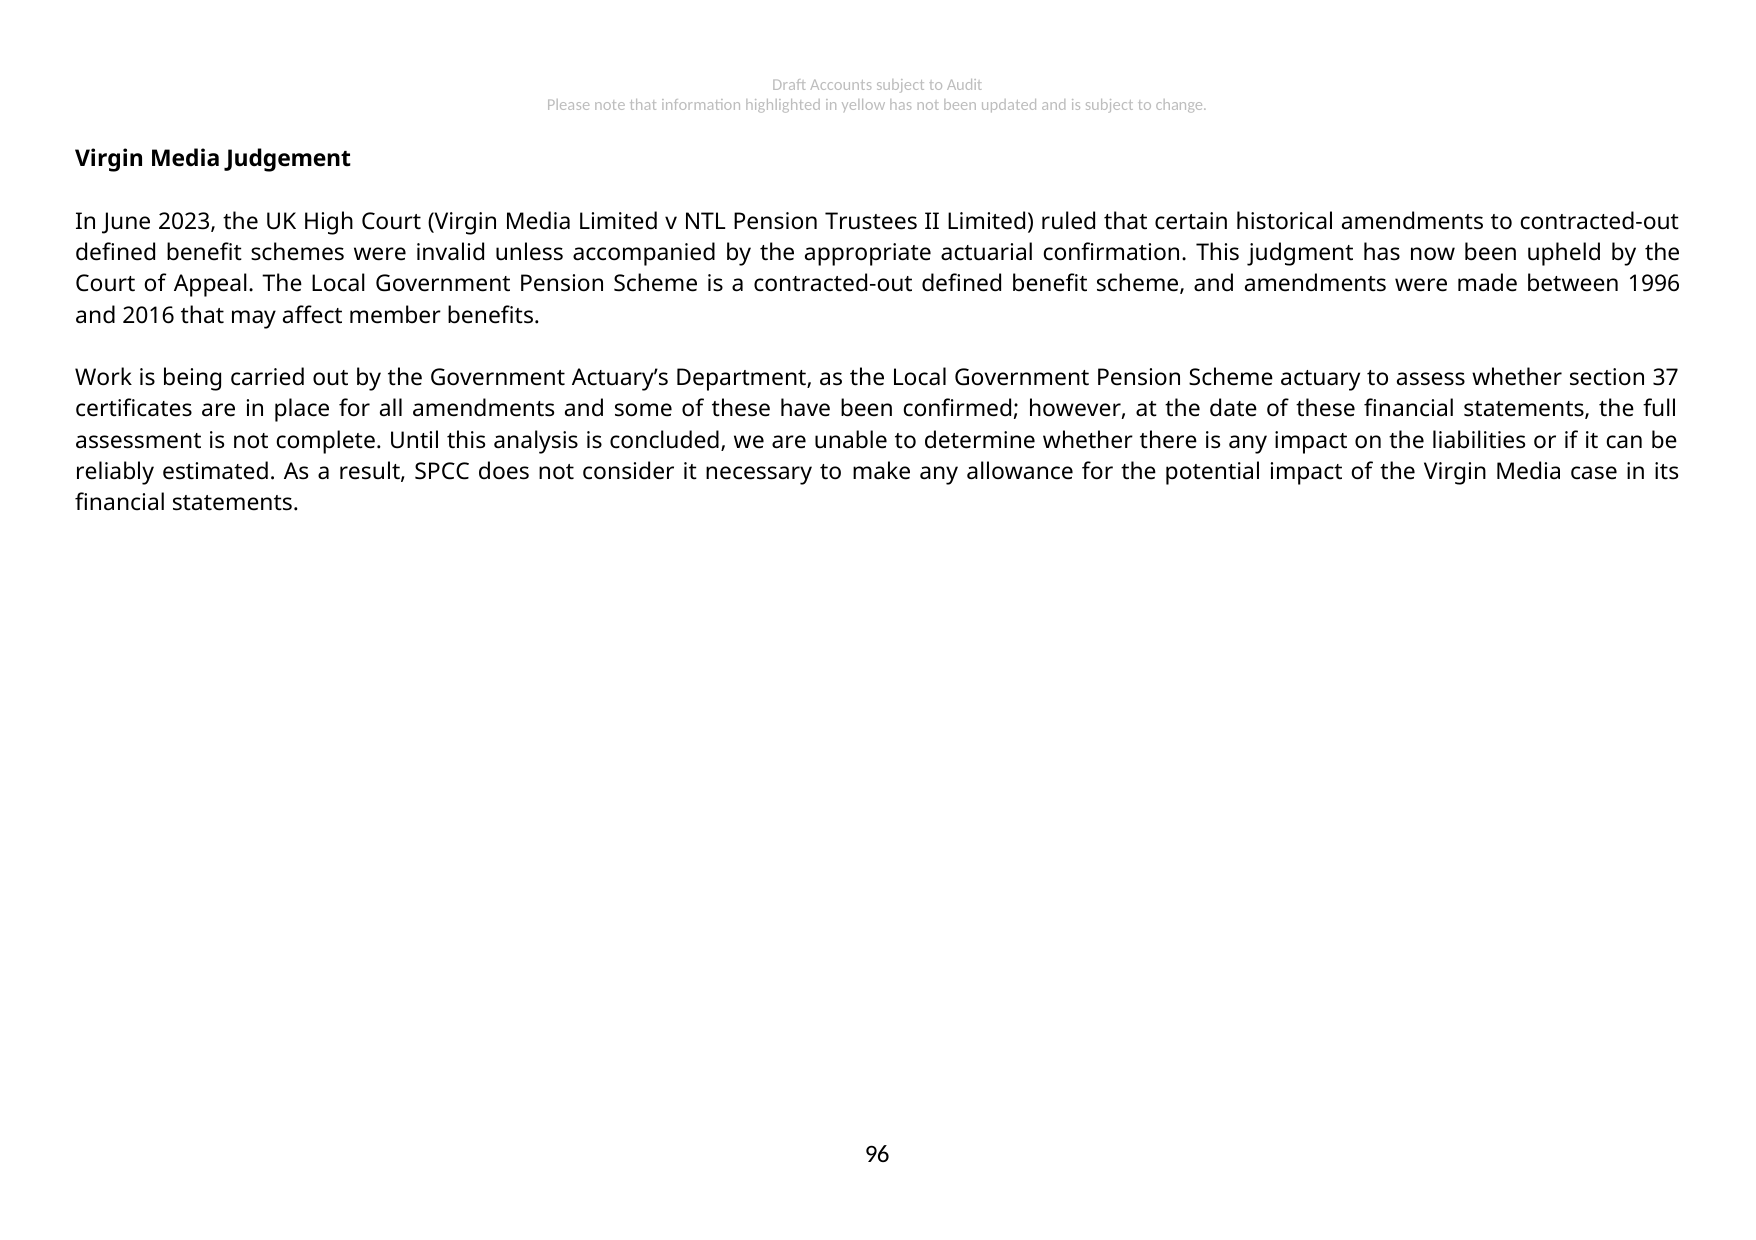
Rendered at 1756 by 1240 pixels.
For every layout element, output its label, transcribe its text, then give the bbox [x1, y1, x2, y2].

text In June 2023, the UK High Court (Virgin Media Limited v NTL Pension Trustees II Limited) ruled that certain historical amendments to contracted-out defined benefit schemes were invalid unless accompanied by the appropriate actuarial confirmation. This judgment has now been upheld by the Court of Appeal. The Local Government Pension Scheme is a contracted-out defined benefit scheme, and amendments were made between 1996 and 2016 that may affect member benefits. [75, 205, 1681, 330]
text Work is being carried out by the Government Actuary’s Department, as the Local Government Pension Scheme actuary to assess whether section 37 certificates are in place for all amendments and some of these have been confirmed; however, at the date of these financial statements, the full assessment is not complete. Until this analysis is concluded, we are unable to determine whether there is any impact on the liabilities or if it can be reliably estimated. As a result, SPCC does not consider it necessary to make any allowance for the potential impact of the Virgin Media case in its financial statements. [75, 361, 1681, 517]
subtitle Virgin Media Judgement [75, 142, 1711, 173]
